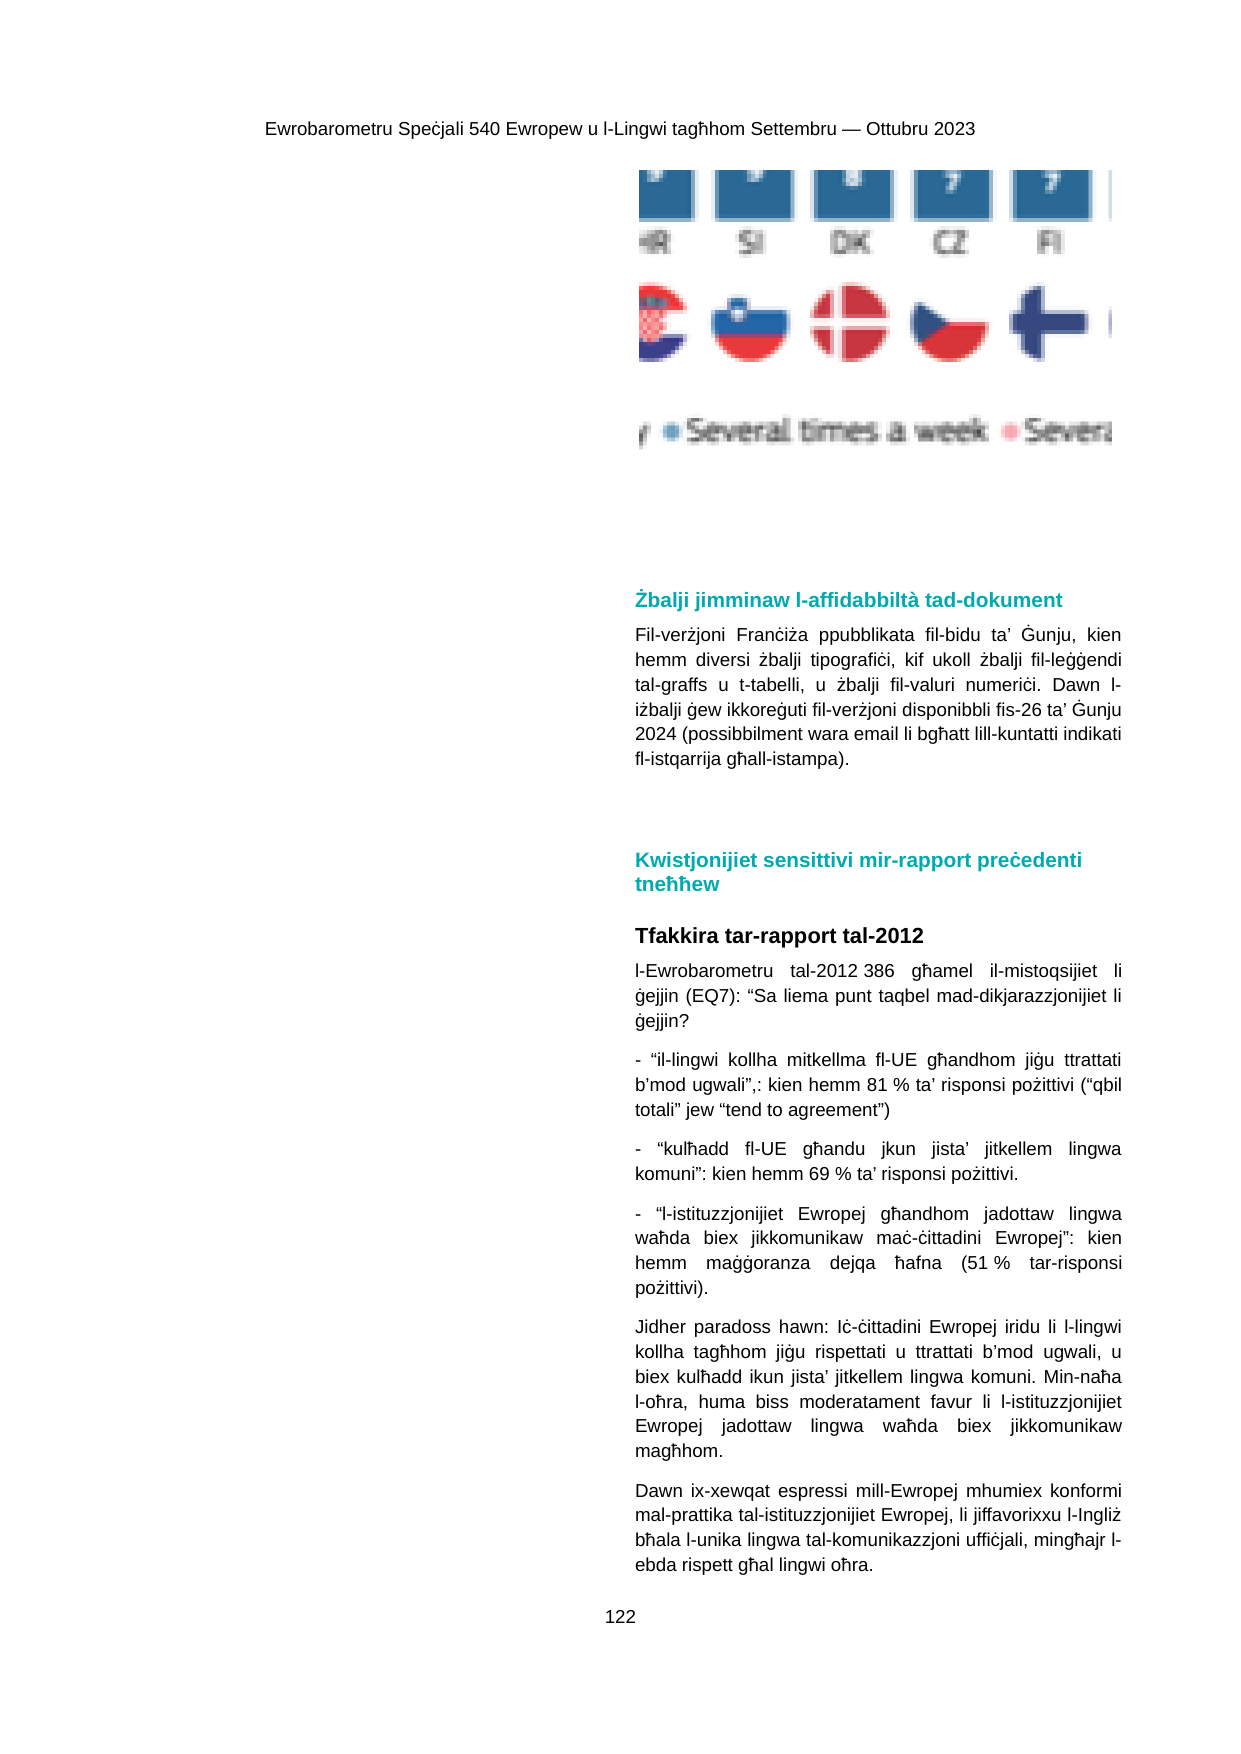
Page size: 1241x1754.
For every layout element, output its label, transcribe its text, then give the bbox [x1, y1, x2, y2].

picture [639, 170, 1112, 485]
subtitle Tfakkira tar-rapport tal-2012 [635, 922, 1122, 948]
text Fil-verżjoni Franċiża ppubblikata fil-bidu ta’ Ġunju, kien hemm diversi żbalji tipografiċi, kif ukoll żbalji fil-leġġendi tal-graffs u t-tabelli, u żbalji fil-valuri numeriċi. Dawn l-iżbalji ġew ikkoreġuti fil-verżjoni disponibbli fis-26 ta’ Ġunju 2024 (possibbilment wara email li bgħatt lill-kuntatti indikati fl-istqarrija għall-istampa). [635, 624, 1122, 769]
text l-Ewrobarometru tal-2012 386 għamel il-mistoqsijiet li ġejjin (EQ7): “Sa liema punt taqbel mad-dikjarazzjonijiet li ġejjin? [635, 960, 1122, 1031]
text Dawn ix-xewqat espressi mill-Ewropej mhumiex konformi mal-prattika tal-istituzzjonijiet Ewropej, li jiffavorixxu l-Ingliż bħala l-unika lingwa tal-komunikazzjoni uffiċjali, mingħajr l-ebda rispett għal lingwi oħra. [635, 1479, 1122, 1575]
text - “l-istituzzjonijiet Ewropej għandhom jadottaw lingwa waħda biex jikkomunikaw maċ-ċittadini Ewropej”: kien hemm maġġoranza dejqa ħafna (51 % tar-risponsi pożittivi). [635, 1202, 1122, 1298]
subtitle Żbalji jimminaw l-affidabbiltà tad-dokument [635, 587, 1122, 611]
text - “kulħadd fl-UE għandu jkun jista’ jitkellem lingwa komuni”: kien hemm 69 % ta’ risponsi pożittivi. [635, 1138, 1122, 1184]
subtitle Kwistjonijiet sensittivi mir-rapport preċedenti tneħħew [635, 847, 1122, 895]
text - “il-lingwi kollha mitkellma fl-UE għandhom jiġu ttrattati b’mod ugwali”,: kien hemm 81 % ta’ risponsi pożittivi (“qbil totali” jew “tend to agreement”) [635, 1049, 1122, 1120]
text Jidher paradoss hawn: Iċ-ċittadini Ewropej iridu li l-lingwi kollha tagħhom jiġu rispettati u ttrattati b’mod ugwali, u biex kulħadd ikun jista’ jitkellem lingwa komuni. Min-naħa l-oħra, huma biss moderatament favur li l-istituzzjonijiet Ewropej jadottaw lingwa waħda biex jikkomunikaw magħhom. [635, 1316, 1122, 1462]
